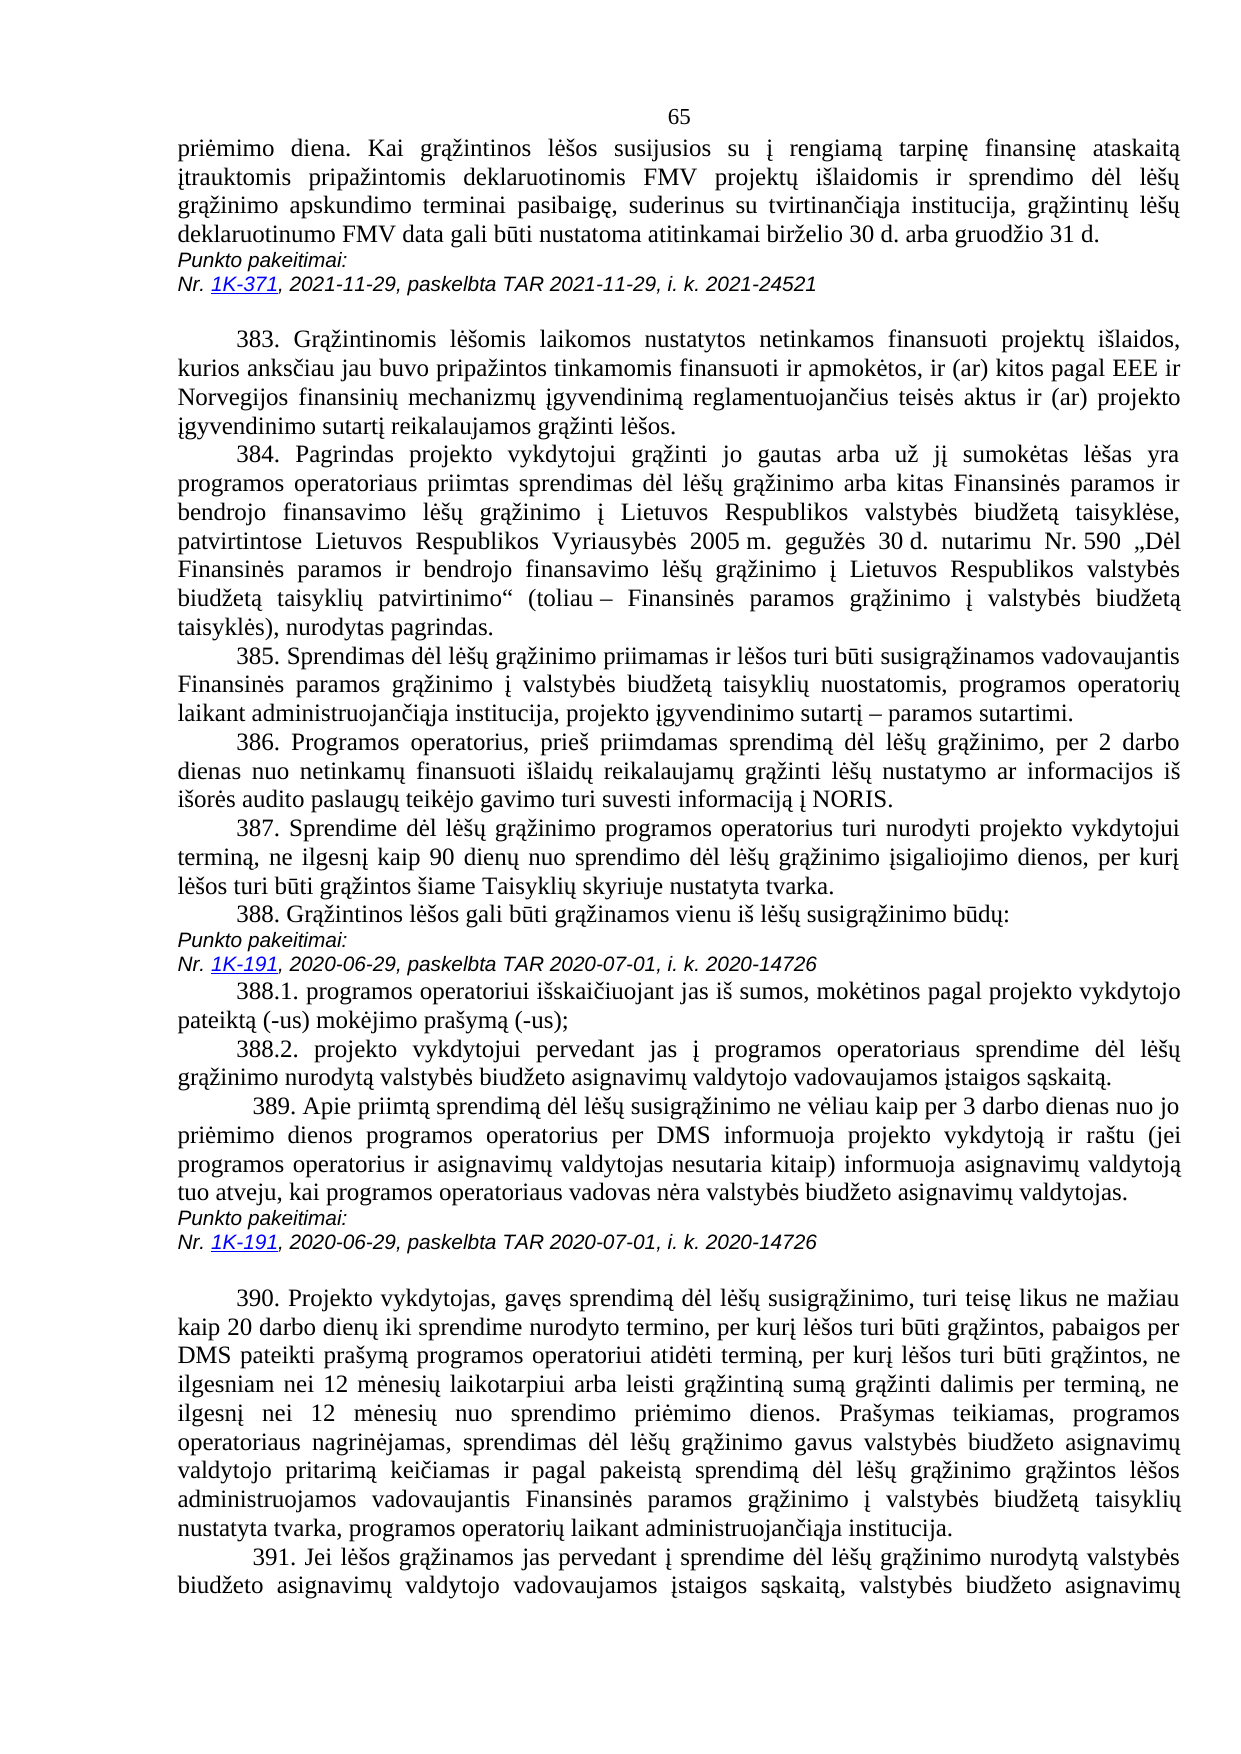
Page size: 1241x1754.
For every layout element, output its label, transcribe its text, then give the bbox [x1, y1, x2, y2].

text 390. Projekto vykdytojas, gavęs sprendimą dėl lėšų susigrąžinimo, turi teisę likus ne mažiau kaip 20 darbo dienų iki sprendime nurodyto termino, per kurį lėšos turi būti grąžintos, pabaigos per DMS pateikti prašymą programos operatoriui atidėti terminą, per kurį lėšos turi būti grąžintos, ne ilgesniam nei 12 mėnesių laikotarpiui arba leisti grąžintiną sumą grąžinti dalimis per terminą, ne ilgesnį nei 12 mėnesių nuo sprendimo priėmimo dienos. Prašymas teikiamas, programos operatoriaus nagrinėjamas, sprendimas dėl lėšų grąžinimo gavus valstybės biudžeto asignavimų valdytojo pritarimą keičiamas ir pagal pakeistą sprendimą dėl lėšų grąžinimo grąžintos lėšos administruojamos vadovaujantis Finansinės paramos grąžinimo į valstybės biudžetą taisyklių nustatyta tvarka, programos operatorių laikant administruojančiąja institucija. [177, 1283, 1181, 1542]
text 388.2. projekto vykdytojui pervedant jas į programos operatoriaus sprendime dėl lėšų grąžinimo nurodytą valstybės biudžeto asignavimų valdytojo vadovaujamos įstaigos sąskaitą. [177, 1034, 1181, 1091]
text Punkto pakeitimai: [177, 248, 1181, 272]
text 386. Programos operatorius, prieš priimdamas sprendimą dėl lėšų grąžinimo, per 2 darbo dienas nuo netinkamų finansuoti išlaidų reikalaujamų grąžinti lėšų nustatymo ar informacijos iš išorės audito paslaugų teikėjo gavimo turi suvesti informaciją į NORIS. [177, 727, 1181, 813]
text 387. Sprendime dėl lėšų grąžinimo programos operatorius turi nurodyti projekto vykdytojui terminą, ne ilgesnį kaip 90 dienų nuo sprendimo dėl lėšų grąžinimo įsigaliojimo dienos, per kurį lėšos turi būti grąžintos šiame Taisyklių skyriuje nustatyta tvarka. [177, 813, 1181, 899]
text Punkto pakeitimai: [177, 1206, 1181, 1230]
text 388.1. programos operatoriui išskaičiuojant jas iš sumos, mokėtinos pagal projekto vykdytojo pateiktą (-us) mokėjimo prašymą (-us); [177, 976, 1181, 1034]
text 391. Jei lėšos grąžinamos jas pervedant į sprendime dėl lėšų grąžinimo nurodytą valstybės biudžeto asignavimų valdytojo vadovaujamos įstaigos sąskaitą, valstybės biudžeto asignavimų [177, 1542, 1181, 1599]
text 389. Apie priimtą sprendimą dėl lėšų susigrąžinimo ne vėliau kaip per 3 darbo dienas nuo jo priėmimo dienos programos operatorius per DMS informuoja projekto vykdytoją ir raštu (jei programos operatorius ir asignavimų valdytojas nesutaria kitaip) informuoja asignavimų valdytoją tuo atveju, kai programos operatoriaus vadovas nėra valstybės biudžeto asignavimų valdytojas. [177, 1091, 1181, 1206]
text 384. Pagrindas projekto vykdytojui grąžinti jo gautas arba už jį sumokėtas lėšas yra programos operatoriaus priimtas sprendimas dėl lėšų grąžinimo arba kitas Finansinės paramos ir bendrojo finansavimo lėšų grąžinimo į Lietuvos Respublikos valstybės biudžetą taisyklėse, patvirtintose Lietuvos Respublikos Vyriausybės 2005 m. gegužės 30 d. nutarimu Nr. 590 „Dėl Finansinės paramos ir bendrojo finansavimo lėšų grąžinimo į Lietuvos Respublikos valstybės biudžetą taisyklių patvirtinimo“ (toliau – Finansinės paramos grąžinimo į valstybės biudžetą taisyklės), nurodytas pagrindas. [177, 439, 1181, 641]
text 383. Grąžintinomis lėšomis laikomos nustatytos netinkamos finansuoti projektų išlaidos, kurios anksčiau jau buvo pripažintos tinkamomis finansuoti ir apmokėtos, ir (ar) kitos pagal EEE ir Norvegijos finansinių mechanizmų įgyvendinimą reglamentuojančius teisės aktus ir (ar) projekto įgyvendinimo sutartį reikalaujamos grąžinti lėšos. [177, 324, 1181, 439]
text priėmimo diena. Kai grąžintinos lėšos susijusios su į rengiamą tarpinę finansinę ataskaitą įtrauktomis pripažintomis deklaruotinomis FMV projektų išlaidomis ir sprendimo dėl lėšų grąžinimo apskundimo terminai pasibaigę, suderinus su tvirtinančiąja institucija, grąžintinų lėšų deklaruotinumo FMV data gali būti nustatoma atitinkamai birželio 30 d. arba gruodžio 31 d. [177, 133, 1181, 248]
text Nr. 1K-371, 2021-11-29, paskelbta TAR 2021-11-29, i. k. 2021-24521 [177, 272, 1181, 296]
text Nr. 1K-191, 2020-06-29, paskelbta TAR 2020-07-01, i. k. 2020-14726 [177, 952, 1181, 976]
text 388. Grąžintinos lėšos gali būti grąžinamos vienu iš lėšų susigrąžinimo būdų: [177, 899, 1181, 928]
text 385. Sprendimas dėl lėšų grąžinimo priimamas ir lėšos turi būti susigrąžinamos vadovaujantis Finansinės paramos grąžinimo į valstybės biudžetą taisyklių nuostatomis, programos operatorių laikant administruojančiąja institucija, projekto įgyvendinimo sutartį – paramos sutartimi. [177, 641, 1181, 727]
text Punkto pakeitimai: [177, 928, 1181, 952]
text Nr. 1K-191, 2020-06-29, paskelbta TAR 2020-07-01, i. k. 2020-14726 [177, 1230, 1181, 1254]
